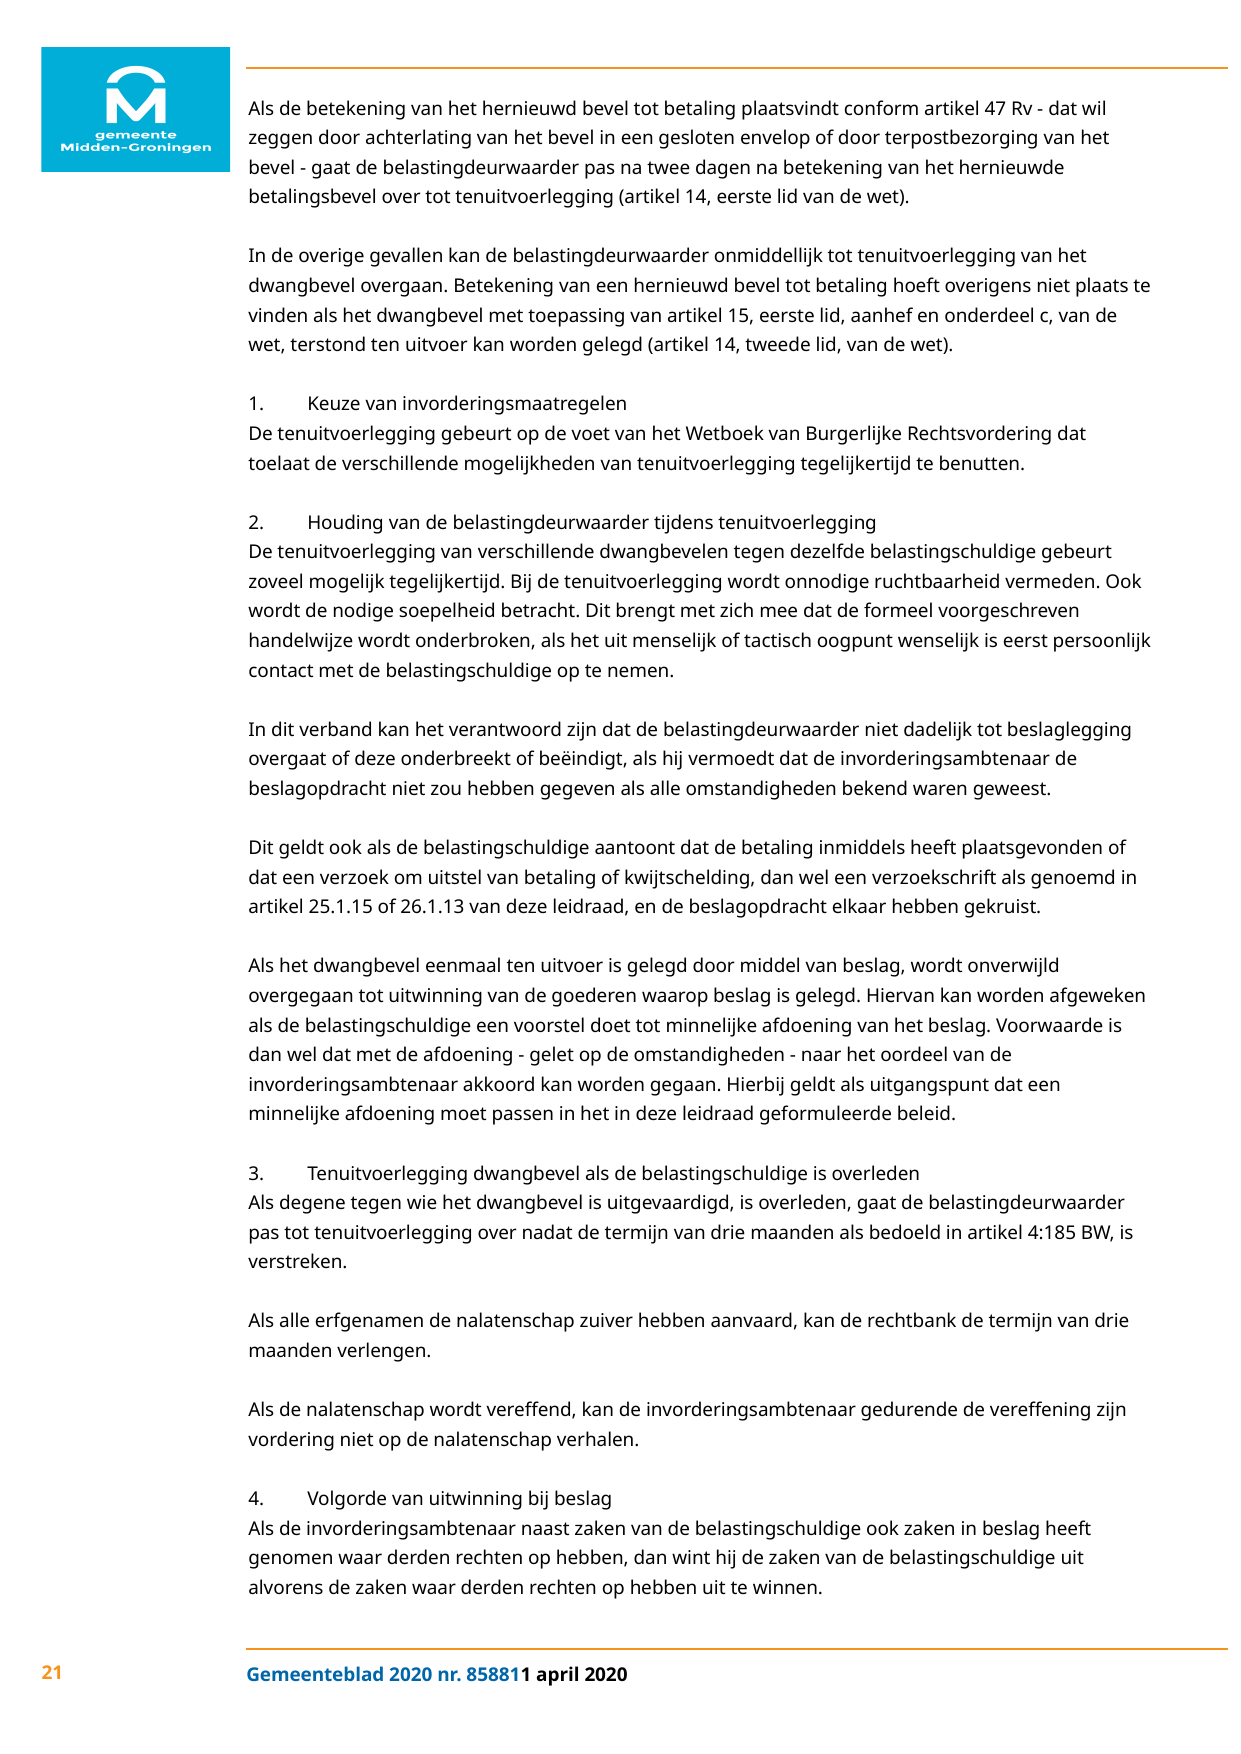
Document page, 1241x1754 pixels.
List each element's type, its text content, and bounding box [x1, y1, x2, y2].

list Volgorde van uitwinning bij beslag [248, 1485, 1152, 1511]
text Als degene tegen wie het dwangbevel is uitgevaardigd, is overleden, gaat de belastingdeurwaarder pas tot tenuitvoerlegging over nadat de termijn van drie maanden als bedoeld in artikel 4:185 BW, is verstreken. [248, 1189, 1152, 1274]
picture [184, 146, 190, 153]
text Als de betekening van het hernieuwd bevel tot betaling plaatsvindt conform artikel 47 Rv - dat wil zeggen door achterlating van het bevel in een gesloten envelop of door terpostbezorging van het bevel - gaat de belastingdeurwaarder pas na twee dagen na betekening van het hernieuwde betalingsbevel over tot tenuitvoerlegging (artikel 14, eerste lid van de wet). [248, 95, 1152, 209]
text Als het dwangbevel eenmaal ten uitvoer is gelegd door middel van beslag, wordt onverwijld overgegaan tot uitwinning van de goederen waarop beslag is gelegd. Hiervan kan worden afgeweken als de belastingschuldige een voorstel doet tot minnelijke afdoening van het beslag. Voorwaarde is dan wel dat met de afdoening - gelet op de omstandigheden - naar het oordeel van de invorderingsambtenaar akkoord kan worden gegaan. Hierbij geldt als uitgangspunt dat een minnelijke afdoening moet passen in het in deze leidraad geformuleerde beleid. [248, 953, 1152, 1126]
list Houding van de belastingdeurwaarder tijdens tenuitvoerlegging [248, 509, 1152, 535]
text Als alle erfgenamen de nalatenschap zuiver hebben aanvaard, kan de rechtbank de termijn van drie maanden verlengen. [248, 1308, 1152, 1363]
list Keuze van invorderingsmaatregelen [248, 391, 1152, 416]
picture [107, 89, 165, 122]
picture [108, 66, 164, 82]
text De tenuitvoerlegging gebeurt op de voet van het Wetboek van Burgerlijke Rechtsvordering dat toelaat de verschillende mogelijkheden van tenuitvoerlegging tegelijkertijd te benutten. [248, 420, 1152, 476]
text In de overige gevallen kan de belastingdeurwaarder onmiddellijk tot tenuitvoerlegging van het dwangbevel overgaan. Betekening van een hernieuwd bevel tot betaling hoeft overigens niet plaats te vinden als het dwangbevel met toepassing van artikel 15, eerste lid, aanhef en onderdeel c, van de wet, terstond ten uitvoer kan worden gelegd (artikel 14, tweede lid, van de wet). [248, 243, 1152, 357]
text In dit verband kan het verantwoord zijn dat de belastingdeurwaarder niet dadelijk tot beslaglegging overgaat of deze onderbreekt of beëindigt, als hij vermoedt dat de invorderingsambtenaar de beslagopdracht niet zou hebben gegeven als alle omstandigheden bekend waren geweest. [248, 716, 1152, 801]
text De tenuitvoerlegging van verschillende dwangbevelen tegen dezelfde belastingschuldige gebeurt zoveel mogelijk tegelijkertijd. Bij de tenuitvoerlegging wordt onnodige ruchtbaarheid vermeden. Ook wordt de nodige soepelheid betracht. Dit brengt met zich mee dat de formeel voorgeschreven handelwijze wordt onderbroken, als het uit menselijk of tactisch oogpunt wenselijk is eerst persoonlijk contact met de belastingschuldige op te nemen. [248, 538, 1152, 683]
list Tenuitvoerlegging dwangbevel als de belastingschuldige is overleden [248, 1160, 1152, 1186]
text Dit geldt ook als de belastingschuldige aantoont dat de betaling inmiddels heeft plaatsgevonden of dat een verzoek om uitstel van betaling of kwijtschelding, dan wel een verzoekschrift als genoemd in artikel 25.1.15 of 26.1.13 van deze leidraad, en de beslagopdracht elkaar hebben gekruist. [248, 834, 1152, 919]
text Als de nalatenschap wordt vereffend, kan de invorderingsambtenaar gedurende de vereffening zijn vordering niet op de nalatenschap verhalen. [248, 1396, 1152, 1452]
text Als de invorderingsambtenaar naast zaken van de belastingschuldige ook zaken in beslag heeft genomen waar derden rechten op hebben, dan wint hij de zaken van de belastingschuldige uit alvorens de zaken waar derden rechten op hebben uit te winnen. [248, 1515, 1152, 1600]
